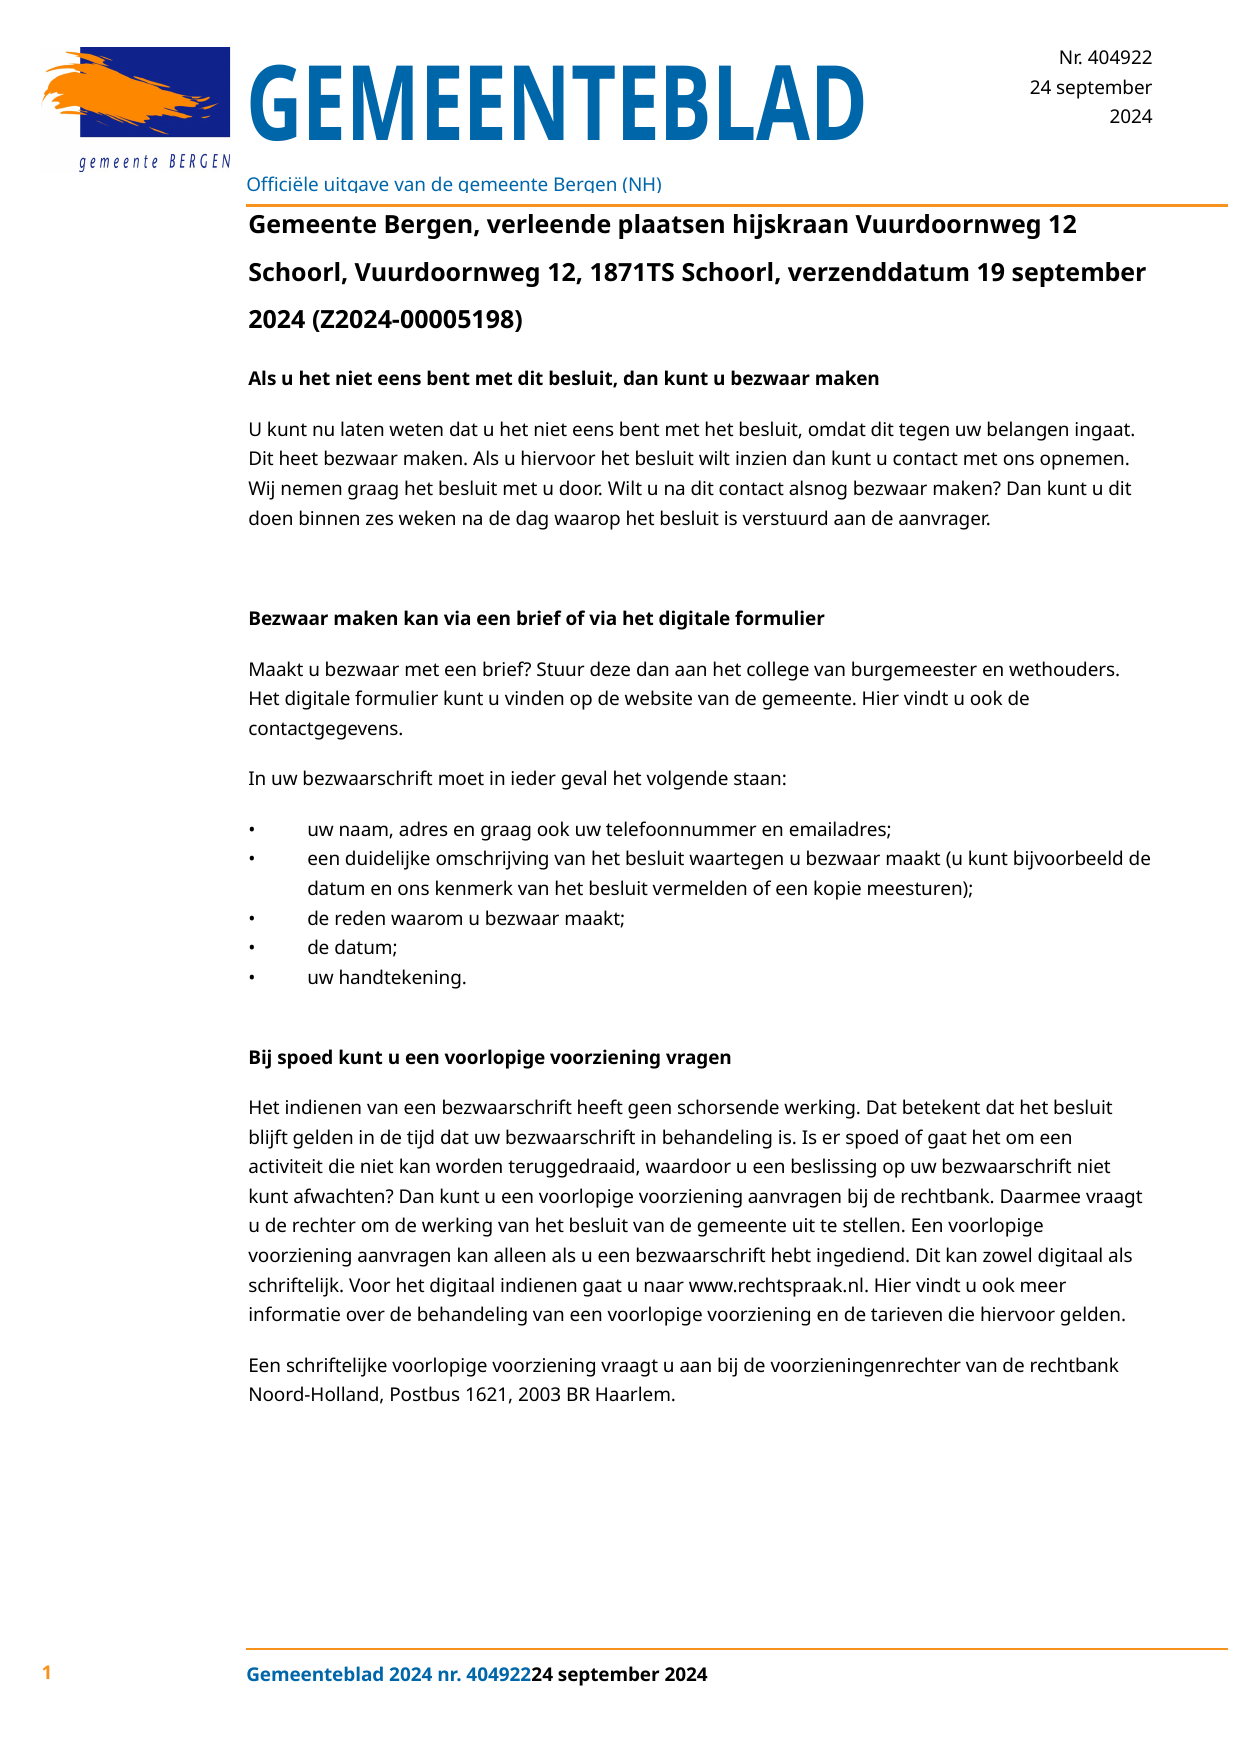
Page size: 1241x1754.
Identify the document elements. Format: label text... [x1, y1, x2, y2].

list een duidelijke omschrijving van het besluit waartegen u bezwaar maakt (u kunt bijvoorbeeld de datum en ons kenmerk van het besluit vermelden of een kopie meesturen); [248, 846, 1152, 901]
text U kunt nu laten weten dat u het niet eens bent met het besluit, omdat dit tegen uw belangen ingaat. Dit heet bezwaar maken. Als u hiervoor het besluit wilt inzien dan kunt u contact met ons opnemen. Wij nemen graag het besluit met u door. Wilt u na dit contact alsnog bezwaar maken? Dan kunt u dit doen binnen zes weken na de dag waarop het besluit is verstuurd aan de aanvrager. [248, 416, 1152, 530]
list de datum; [248, 934, 1152, 960]
list de reden waarom u bezwaar maakt; [248, 905, 1152, 930]
text Een schriftelijke voorlopige voorziening vraagt u aan bij de voorzieningenrechter van de rechtbank Noord-Holland, Postbus 1621, 2003 BR Haarlem. [248, 1352, 1152, 1407]
list uw handtekening. [248, 964, 1152, 989]
text In uw bezwaarschrift moet in ieder geval het volgende staan: [248, 766, 1152, 791]
list uw naam, adres en graag ook uw telefoonnummer en emailadres; [248, 816, 1152, 842]
text Bezwaar maken kan via een brief of via het digitale formulier [248, 606, 1152, 631]
text Het indienen van een bezwaarschrift heeft geen schorsende werking. Dat betekent dat het besluit blijft gelden in de tijd dat uw bezwaarschrift in behandeling is. Is er spoed of gaat het om een activiteit die niet kan worden teruggedraaid, waardoor u een beslissing op uw bezwaarschrift niet kunt afwachten? Dan kunt u een voorlopige voorziening aanvragen bij de rechtbank. Daarmee vraagt u de rechter om de werking van het besluit van de gemeente uit te stellen. Een voorlopige voorziening aanvragen kan alleen als u een bezwaarschrift hebt ingediend. Dit kan zowel digitaal als schriftelijk. Voor het digitaal indienen gaat u naar www.rechtspraak.nl. Hier vindt u ook meer informatie over de behandeling van een voorlopige voorziening en de tarieven die hiervoor gelden. [248, 1094, 1152, 1327]
picture [41, 47, 231, 172]
text Maakt u bezwaar met een brief? Stuur deze dan aan het college van burgemeester en wethouders. Het digitale formulier kunt u vinden op de website van de gemeente. Hier vindt u ook de contactgegevens. [248, 656, 1152, 741]
text Als u het niet eens bent met dit besluit, dan kunt u bezwaar maken [248, 366, 1152, 391]
text Gemeente Bergen, verleende plaatsen hijskraan Vuurdoornweg 12 Schoorl, Vuurdoornweg 12, 1871TS Schoorl, verzenddatum 19 september 2024 (Z2024-00005198) [248, 207, 1152, 336]
text Bij spoed kunt u een voorlopige voorziening vragen [248, 1044, 1152, 1069]
